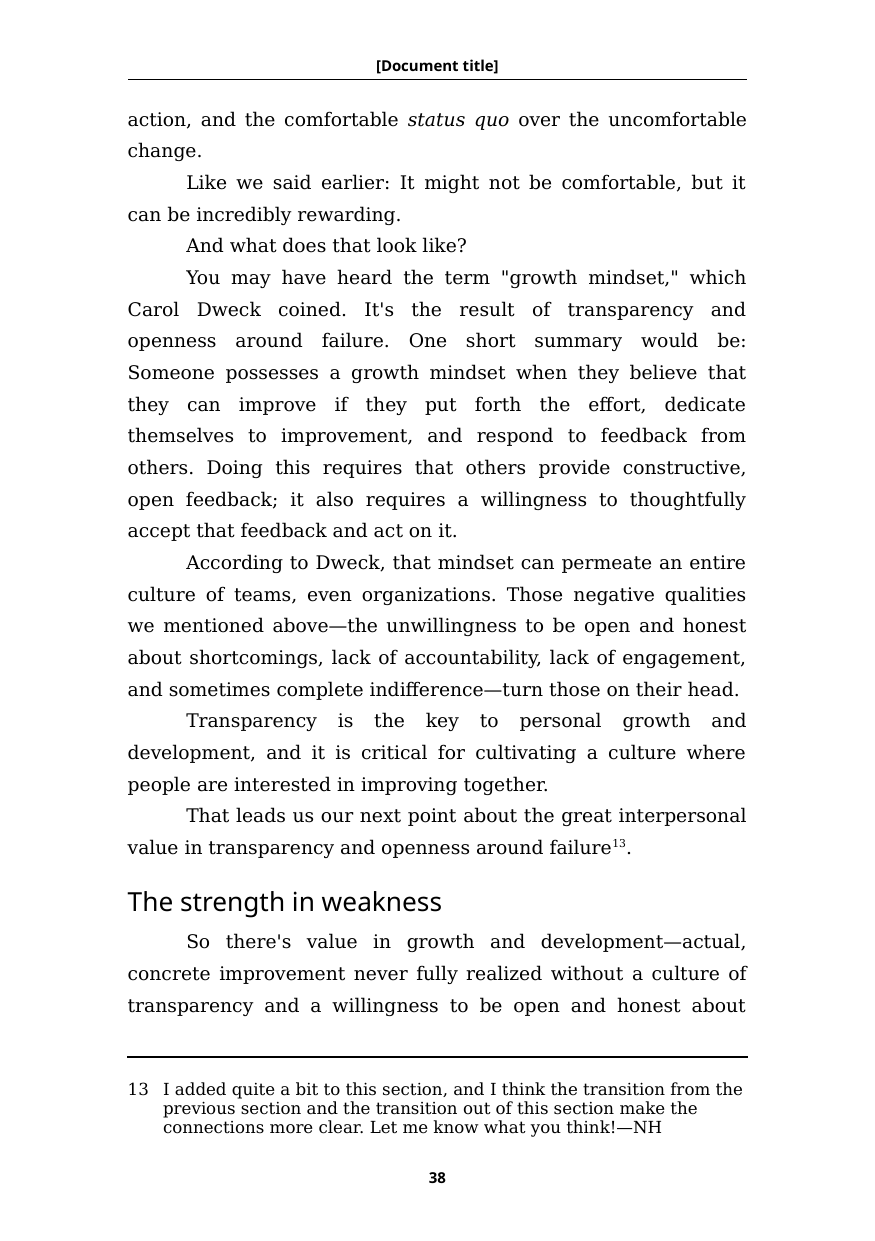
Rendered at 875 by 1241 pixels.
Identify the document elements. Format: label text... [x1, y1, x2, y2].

subtitle The strength in weakness [127, 883, 747, 919]
text Transparency is the key to personal growth and development, and it is critical for cultivating a culture where people are interested in improving together. [127, 710, 747, 796]
text I added quite a bit to this section, and I think the transition from the previous section and the transition out of this section make the connections more clear. Let me know what you think!—NH [127, 1079, 747, 1138]
text And what does that look like? [127, 235, 747, 257]
text According to Dweck, that mindset can permeate an entire culture of teams, even organizations. Those negative qualities we mentioned above—the unwillingness to be open and honest about shortcomings, lack of accountability, lack of engagement, and sometimes complete indifference—turn those on their head. [127, 552, 747, 701]
text Like we said earlier: It might not be comfortable, but it can be incredibly rewarding. [127, 172, 747, 226]
text You may have heard the term "growth mindset," which Carol Dweck coined. It's the result of transparency and openness around failure. One short summary would be: Someone possesses a growth mindset when they believe that they can improve if they put forth the effort, dedicate themselves to improvement, and respond to feedback from others. Doing this requires that others provide constructive, open feedback; it also requires a willingness to thoughtfully accept that feedback and act on it. [127, 267, 747, 542]
text That leads us our next point about the great interpersonal value in transparency and openness around failure. [127, 805, 747, 859]
text action, and the comfortable status quo over the uncomfortable change. [127, 109, 747, 162]
text So there's value in growth and development—actual, concrete improvement never fully realized without a culture of transparency and a willingness to be open and honest about [127, 932, 747, 1017]
